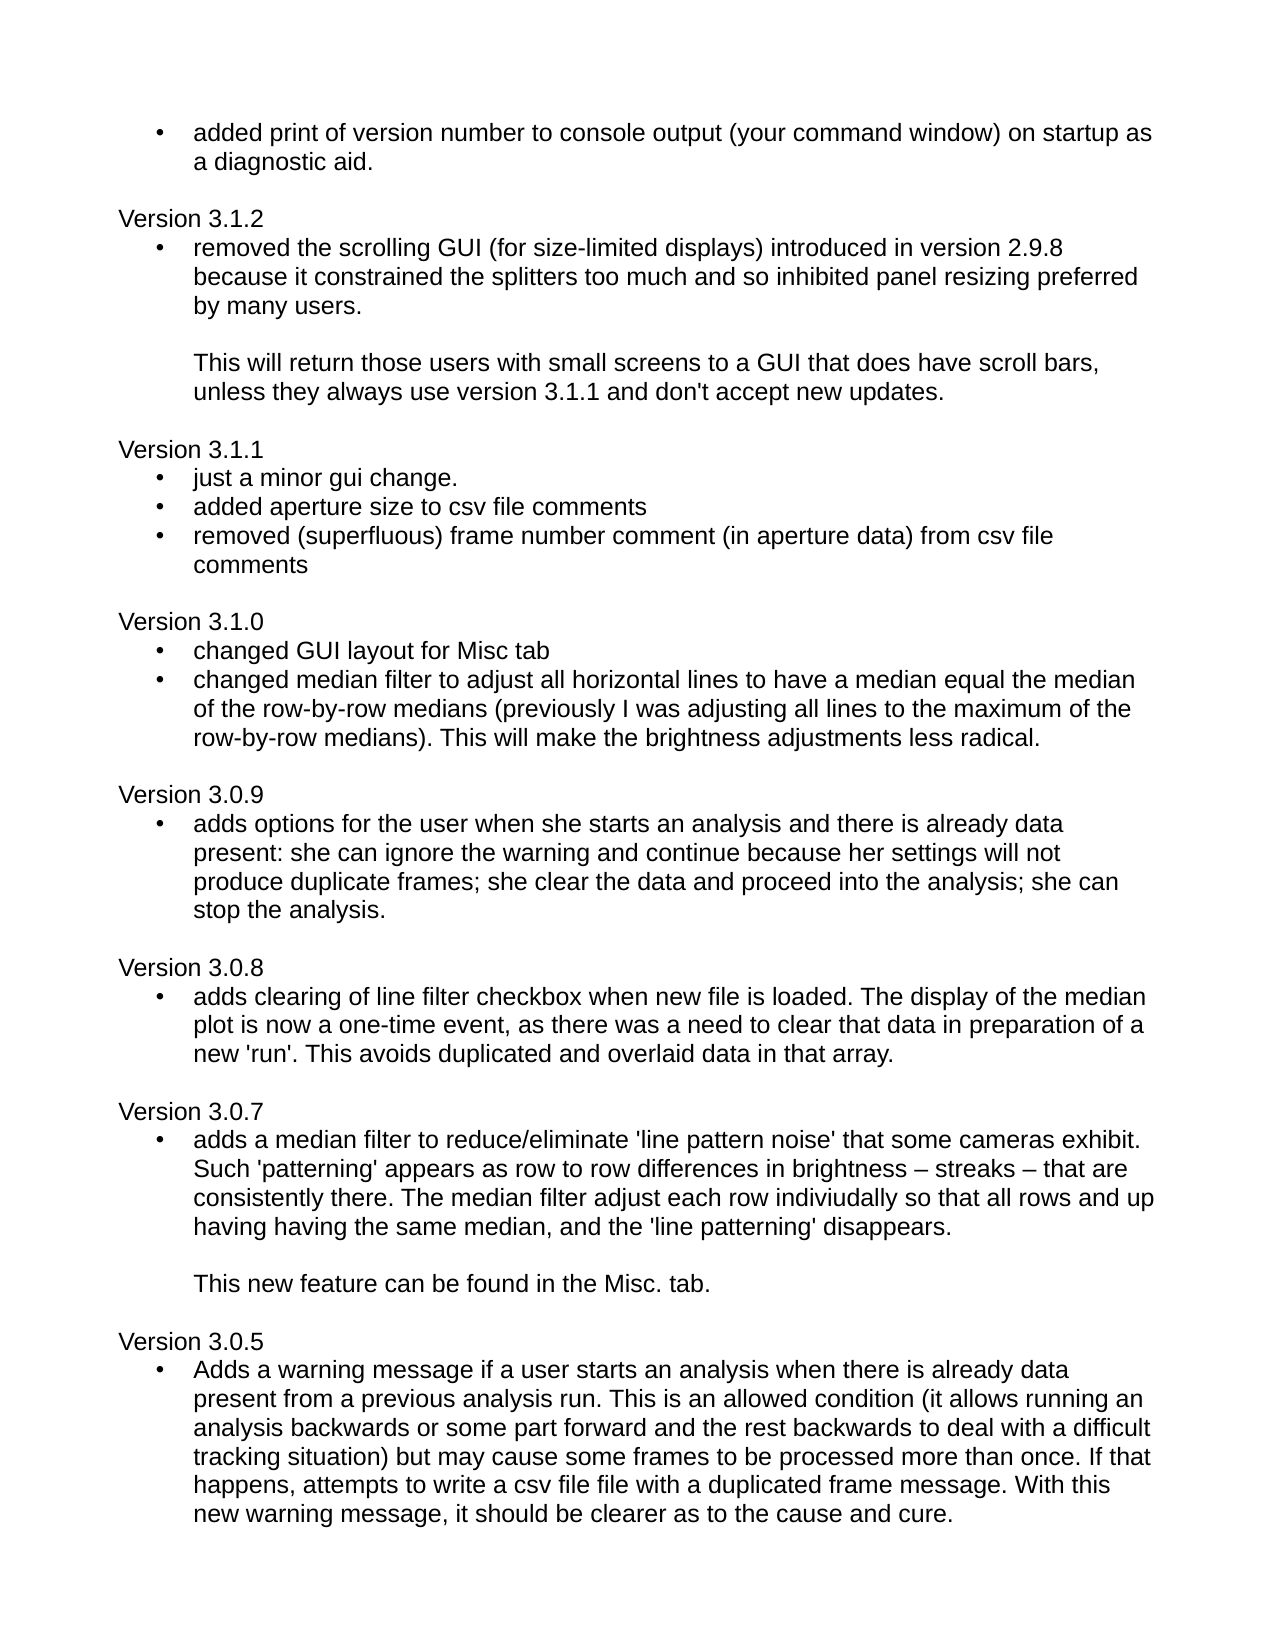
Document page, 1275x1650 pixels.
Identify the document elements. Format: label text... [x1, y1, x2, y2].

text Version 3.0.8 [118, 953, 1157, 981]
text Version 3.1.1 [118, 434, 1157, 463]
list adds clearing of line filter checkbox when new file is loaded. The display of the median plot is now a one-time event, as there was a need to clear that data in preparation of a new 'run'. This avoids duplicated and overlaid data in that array. [156, 981, 1157, 1097]
list just a minor gui change. [156, 463, 1157, 492]
list adds a median filter to reduce/eliminate 'line pattern noise' that some cameras exhibit. Such 'patterning' appears as row to row differences in brightness – streaks – that are consistently there. The median filter adjust each row indiviudally so that all rows and up having having the same median, and the 'line patterning' disappears. This new feature can be found in the Misc. tab. [156, 1125, 1157, 1327]
list changed median filter to adjust all horizontal lines to have a median equal the median of the row-by-row medians (previously I was adjusting all lines to the maximum of the row-by-row medians). This will make the brightness adjustments less radical. [156, 665, 1157, 780]
list removed the scrolling GUI (for size-limited displays) introduced in version 2.9.8 because it constrained the splitters too much and so inhibited panel resizing preferred by many users. This will return those users with small screens to a GUI that does have scroll bars, unless they always use version 3.1.1 and don't accept new updates. [156, 233, 1157, 434]
list adds options for the user when she starts an analysis and there is already data present: she can ignore the warning and continue because her settings will not produce duplicate frames; she clear the data and proceed into the analysis; she can stop the analysis. [156, 809, 1157, 953]
list changed GUI layout for Misc tab [156, 636, 1157, 665]
list added aperture size to csv file comments [156, 492, 1157, 521]
list removed (superfluous) frame number comment (in aperture data) from csv file comments [156, 521, 1157, 607]
text Version 3.0.7 [118, 1097, 1157, 1125]
list Adds a warning message if a user starts an analysis when there is already data present from a previous analysis run. This is an allowed condition (it allows running an analysis backwards or some part forward and the rest backwards to deal with a difficult tracking situation) but may cause some frames to be processed more than once. If that happens, attempts to write a csv file file with a duplicated frame message. With this new warning message, it should be clearer as to the cause and cure. [156, 1355, 1157, 1528]
text Version 3.0.9 [118, 780, 1157, 809]
text Version 3.1.0 [118, 607, 1157, 636]
list added print of version number to console output (your command window) on startup as a diagnostic aid. [156, 118, 1157, 204]
text Version 3.1.2 [118, 204, 1157, 233]
text Version 3.0.5 [118, 1327, 1157, 1355]
